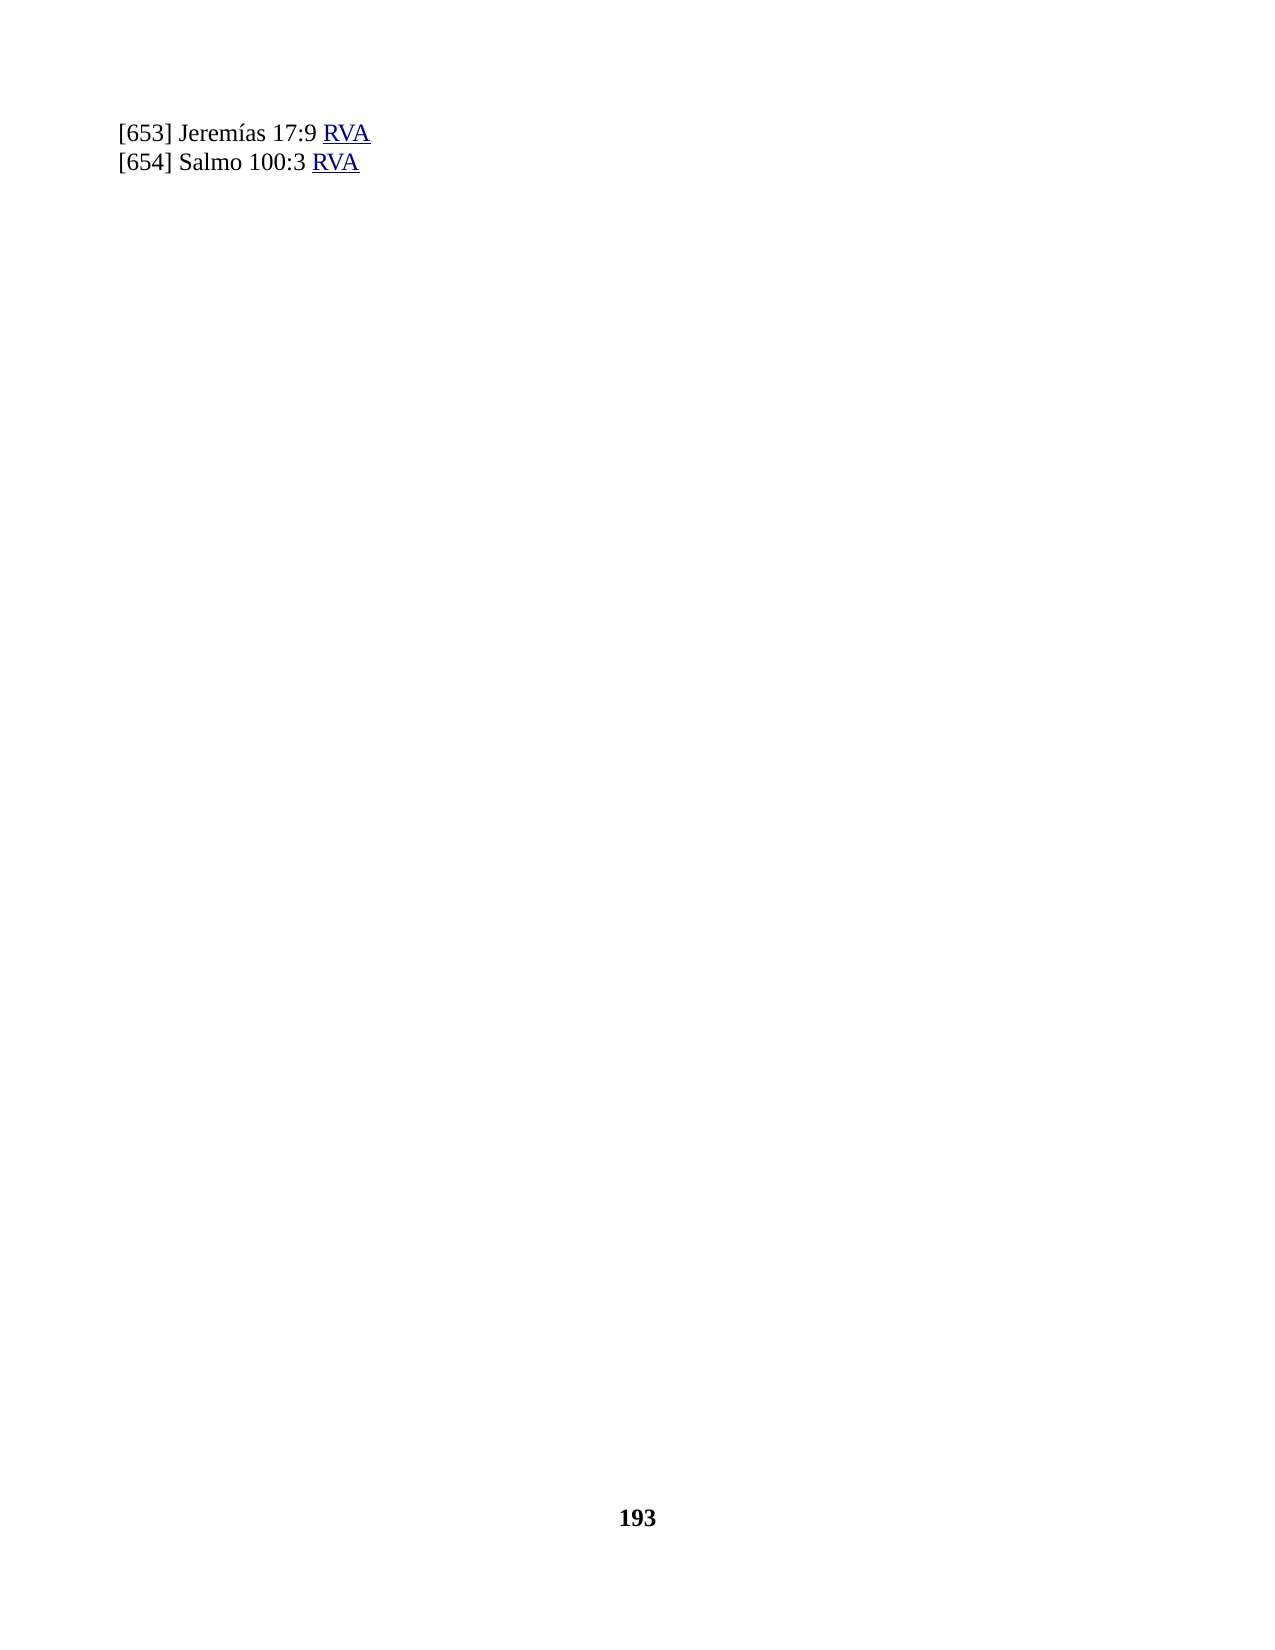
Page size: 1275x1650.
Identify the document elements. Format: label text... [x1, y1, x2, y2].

text Salmo 100:3 RVA [118, 147, 1157, 176]
text Jeremías 17:9 RVA [118, 118, 1157, 147]
